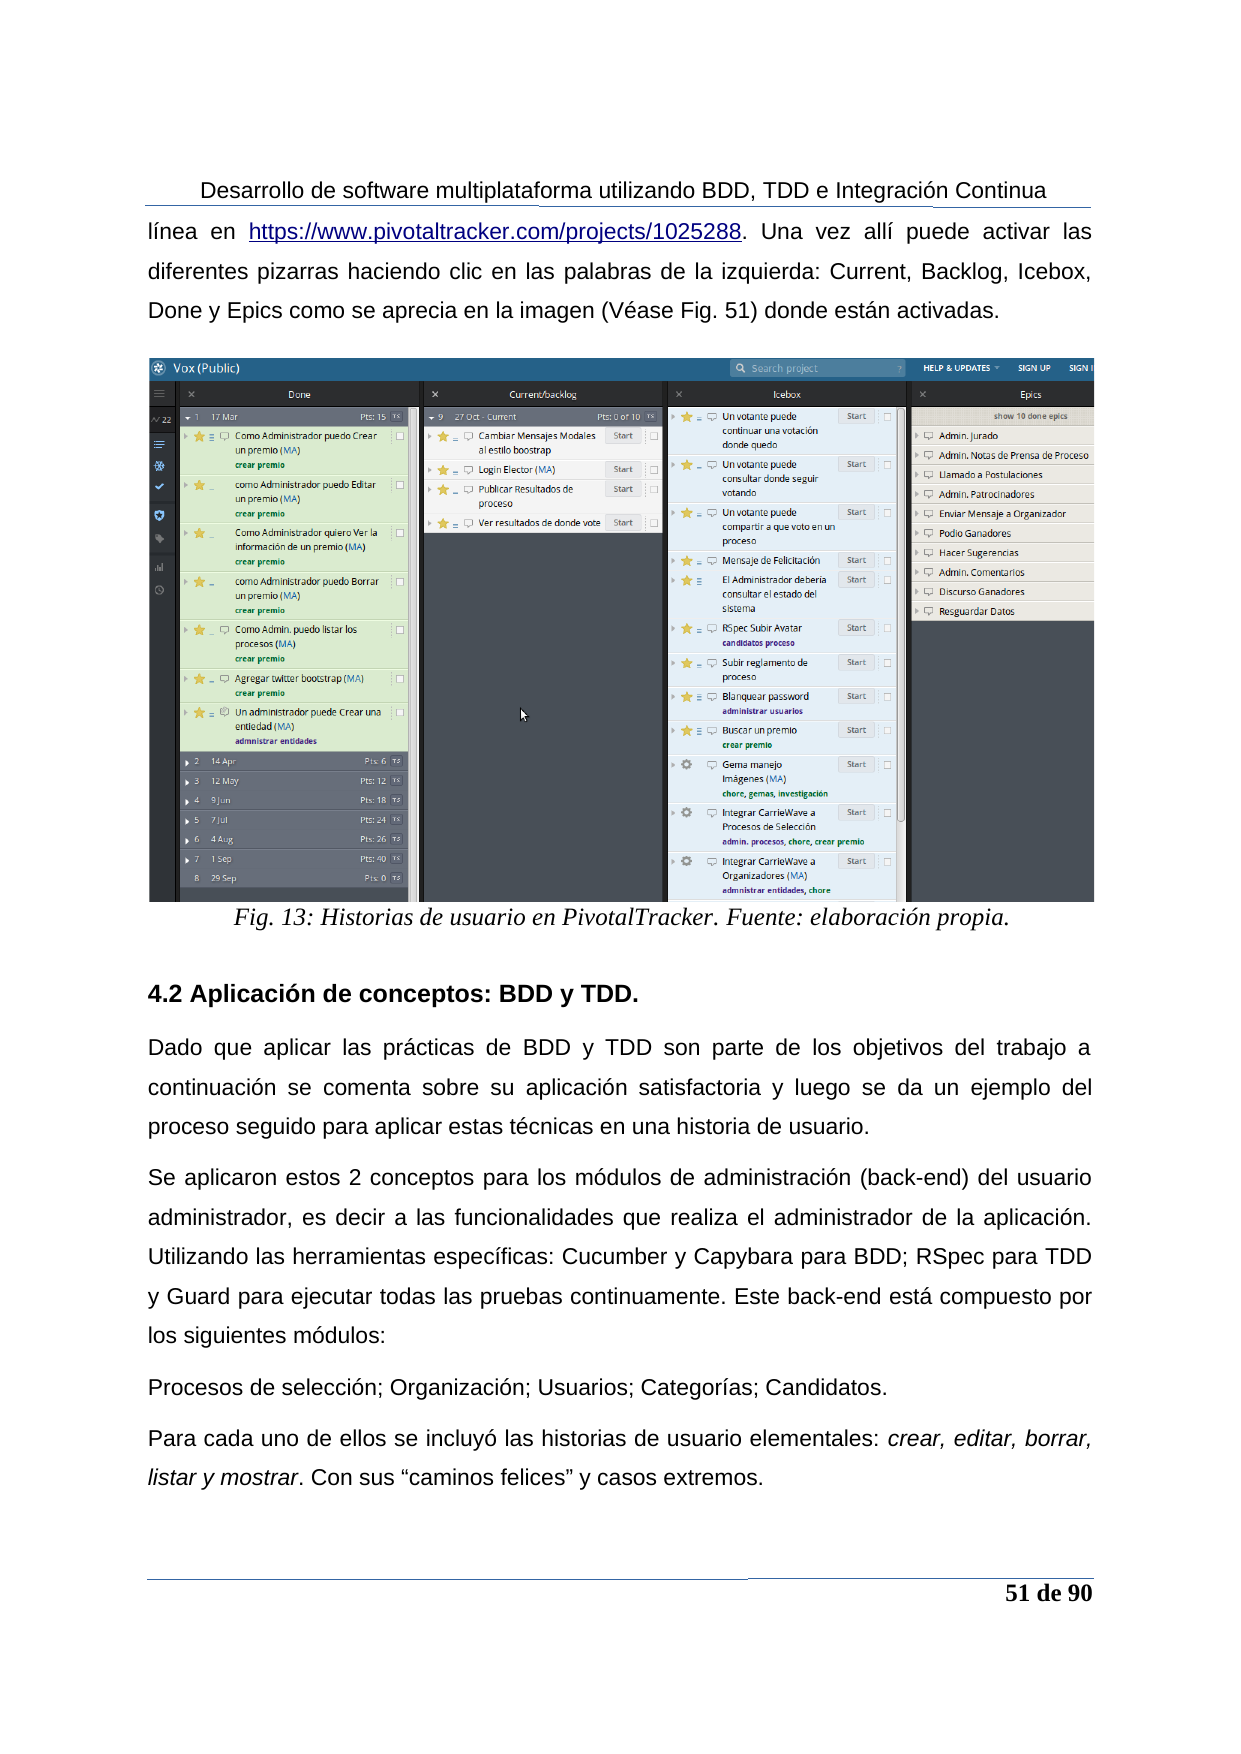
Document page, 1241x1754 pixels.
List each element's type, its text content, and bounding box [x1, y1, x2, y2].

text Para cada uno de ellos se incluyó las historias de usuario elementales: crear, editar, borrar, listar y mostrar. Con sus “caminos felices” y casos extremos. [148, 1425, 1093, 1491]
text Dado que aplicar las prácticas de BDD y TDD son parte de los objetivos del trabajo a continuación se comenta sobre su aplicación satisfactoria y luego se da un ejemplo del proceso seguido para aplicar estas técnicas en una historia de usuario. [148, 1034, 1093, 1139]
text 4.2 Aplicación de conceptos: BDD y TDD. [148, 979, 1093, 1008]
text Se aplicaron estos 2 conceptos para los módulos de administración (back-end) del usuario administrador, es decir a las funcionalidades que realiza el administrador de la aplicación. Utilizando las herramientas específicas: Cucumber y Capybara para BDD; RSpec para TDD y Guard para ejecutar todas las pruebas continuamente. Este back-end está compuesto por los siguientes módulos: [148, 1164, 1093, 1348]
picture [149, 358, 1095, 902]
text Procesos de selección; Organización; Usuarios; Categorías; Candidatos. [148, 1373, 1093, 1400]
list Fig. 13: Historias de usuario en PivotalTracker. Fuente: elaboración propia. [148, 902, 1096, 931]
text línea en https://www.pivotaltracker.com/projects/1025288. Una vez allí puede activar las diferentes pizarras haciendo clic en las palabras de la izquierda: Current, Backlog, Icebox, Done y Epics como se aprecia en la imagen (Véase Fig. 51) donde están activadas. [148, 218, 1093, 324]
